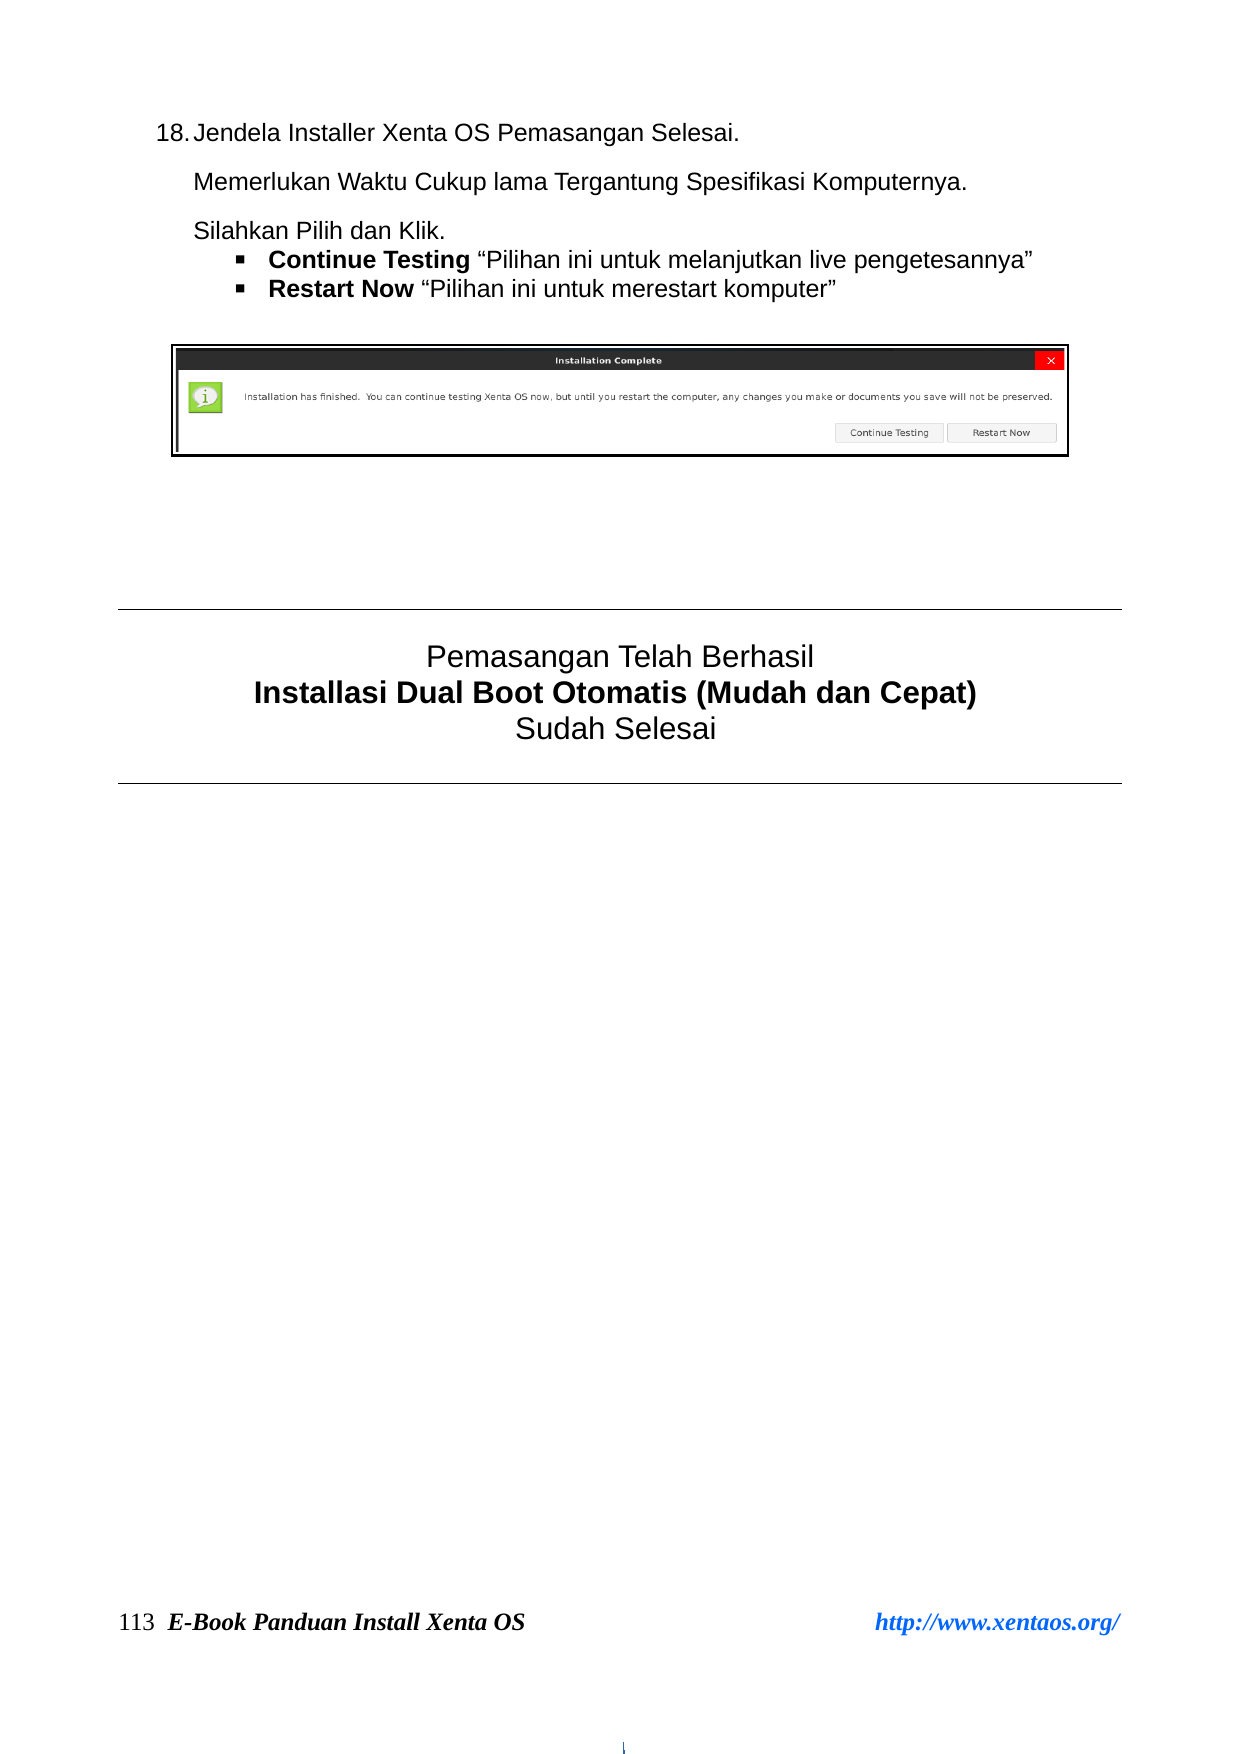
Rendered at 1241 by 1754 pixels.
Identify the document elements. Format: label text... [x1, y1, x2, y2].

list Restart Now “Pilihan ini untuk merestart komputer” [231, 274, 1122, 303]
picture [175, 348, 1065, 452]
list Jendela Installer Xenta OS Pemasangan Selesai. [156, 118, 1122, 147]
text Sudah Selesai [118, 710, 1122, 746]
list Silahkan Pilih dan Klik. [156, 216, 1122, 245]
text Installasi Dual Boot Otomatis (Mudah dan Cepat) [118, 674, 1122, 710]
text Pemasangan Telah Berhasil [118, 638, 1122, 674]
list Continue Testing “Pilihan ini untuk melanjutkan live pengetesannya” [231, 245, 1122, 274]
list Memerlukan Waktu Cukup lama Tergantung Spesifikasi Komputernya. [156, 167, 1122, 196]
